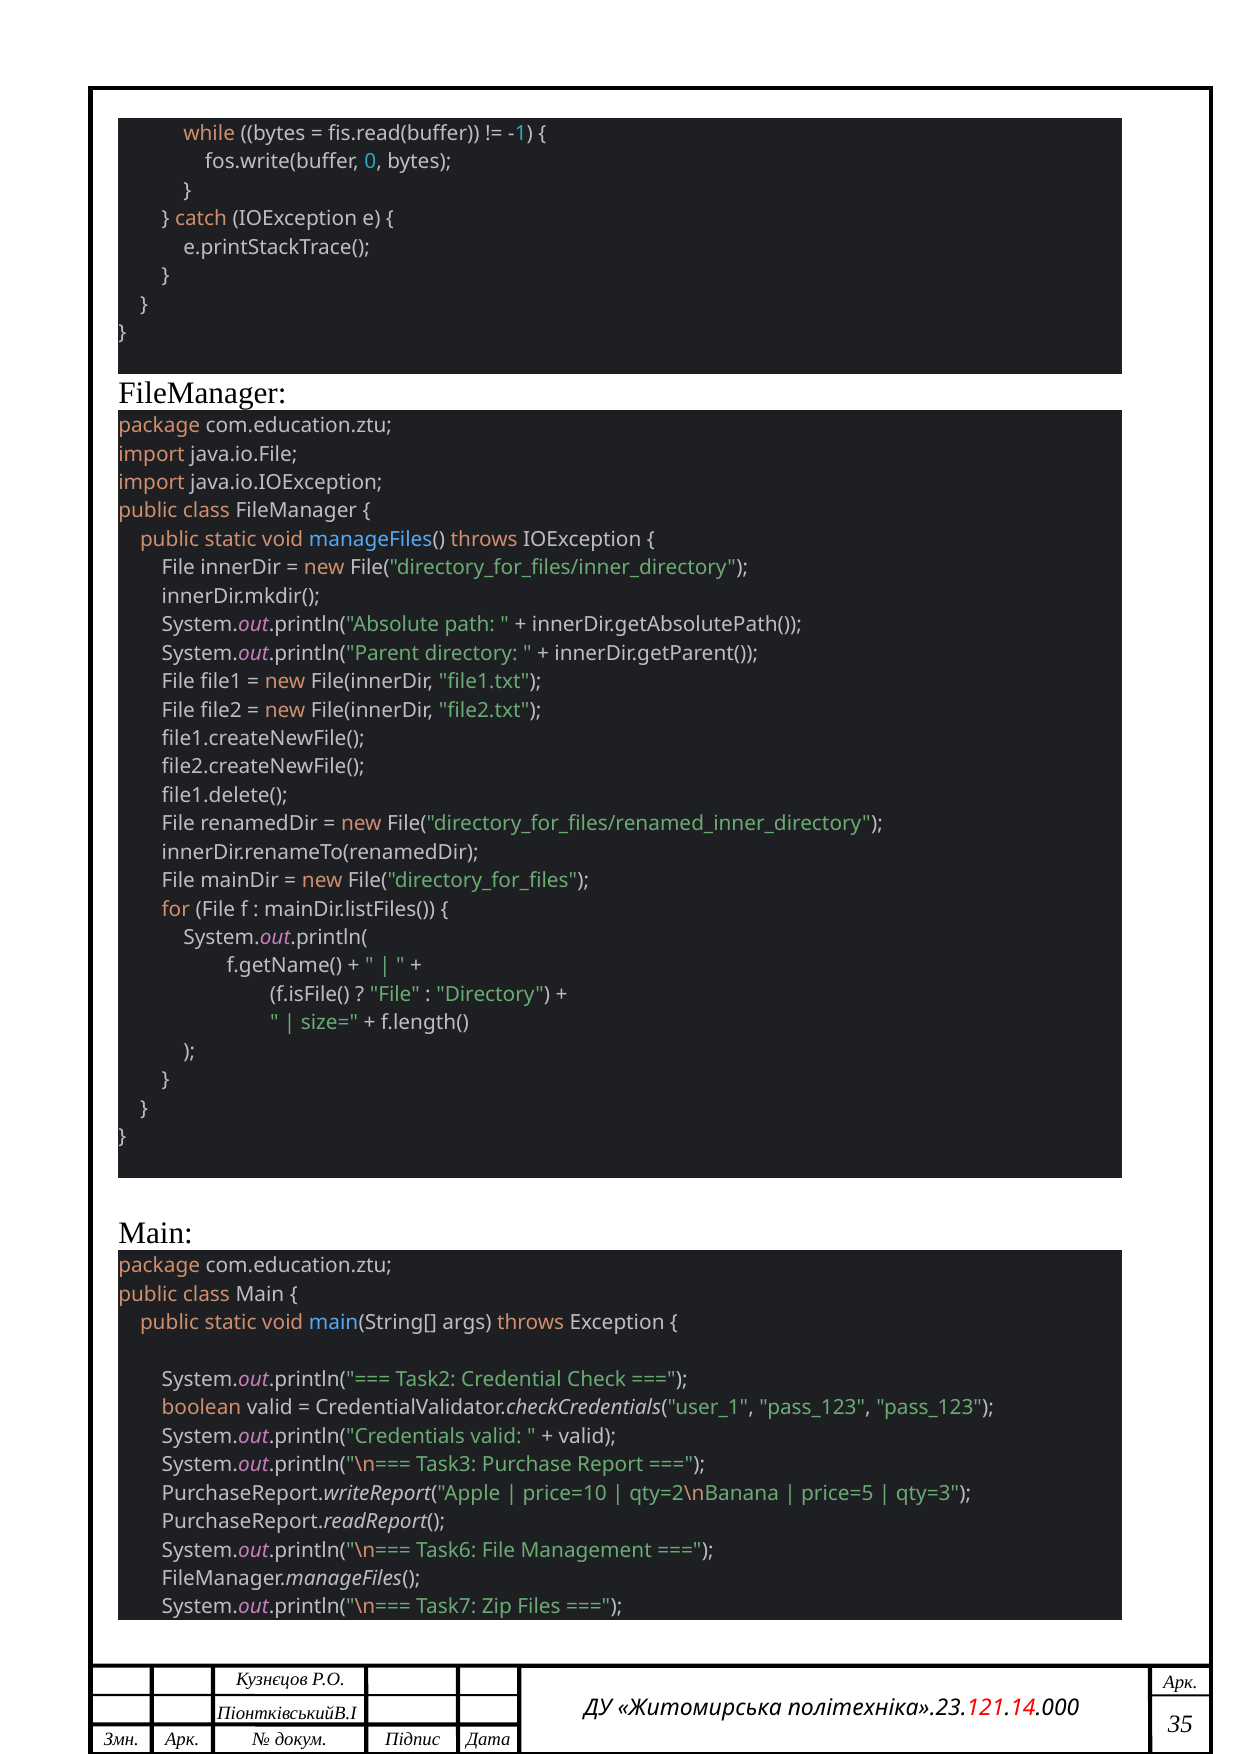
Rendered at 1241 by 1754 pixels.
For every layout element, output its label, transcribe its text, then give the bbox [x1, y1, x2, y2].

text while ((bytes = fis.read(buffer)) != -1) { fos.write(buffer, 0, bytes); } } catch (IOException e) { e.printStackTrace(); } } } [118, 118, 1122, 374]
text package com.education.ztu; import java.io.File; import java.io.IOException; public class FileManager { public static void manageFiles() throws IOException { File innerDir = new File("directory_for_files/inner_directory"); innerDir.mkdir(); System.out.println("Absolute path: " + innerDir.getAbsolutePath()); System.out.println("Parent directory: " + innerDir.getParent()); File file1 = new File(innerDir, "file1.txt"); File file2 = new File(innerDir, "file2.txt"); file1.createNewFile(); file2.createNewFile(); file1.delete(); File renamedDir = new File("directory_for_files/renamed_inner_directory"); innerDir.renameTo(renamedDir); File mainDir = new File("directory_for_files"); for (File f : mainDir.listFiles()) { System.out.println( f.getName() + " | " + (f.isFile() ? "File" : "Directory") + " | size=" + f.length() ); } } } [118, 410, 1122, 1178]
text package com.education.ztu; public class Main { public static void main(String[] args) throws Exception { System.out.println("=== Task2: Credential Check ==="); boolean valid = CredentialValidator.checkCredentials("user_1", "pass_123", "pass_123"); System.out.println("Credentials valid: " + valid); System.out.println("\n=== Task3: Purchase Report ==="); PurchaseReport.writeReport("Apple | price=10 | qty=2\nBanana | price=5 | qty=3"); PurchaseReport.readReport(); System.out.println("\n=== Task6: File Management ==="); FileManager.manageFiles(); System.out.println("\n=== Task7: Zip Files ==="); [118, 1250, 1122, 1620]
text Main: [118, 1214, 1122, 1250]
text FileManager: [118, 374, 1122, 410]
